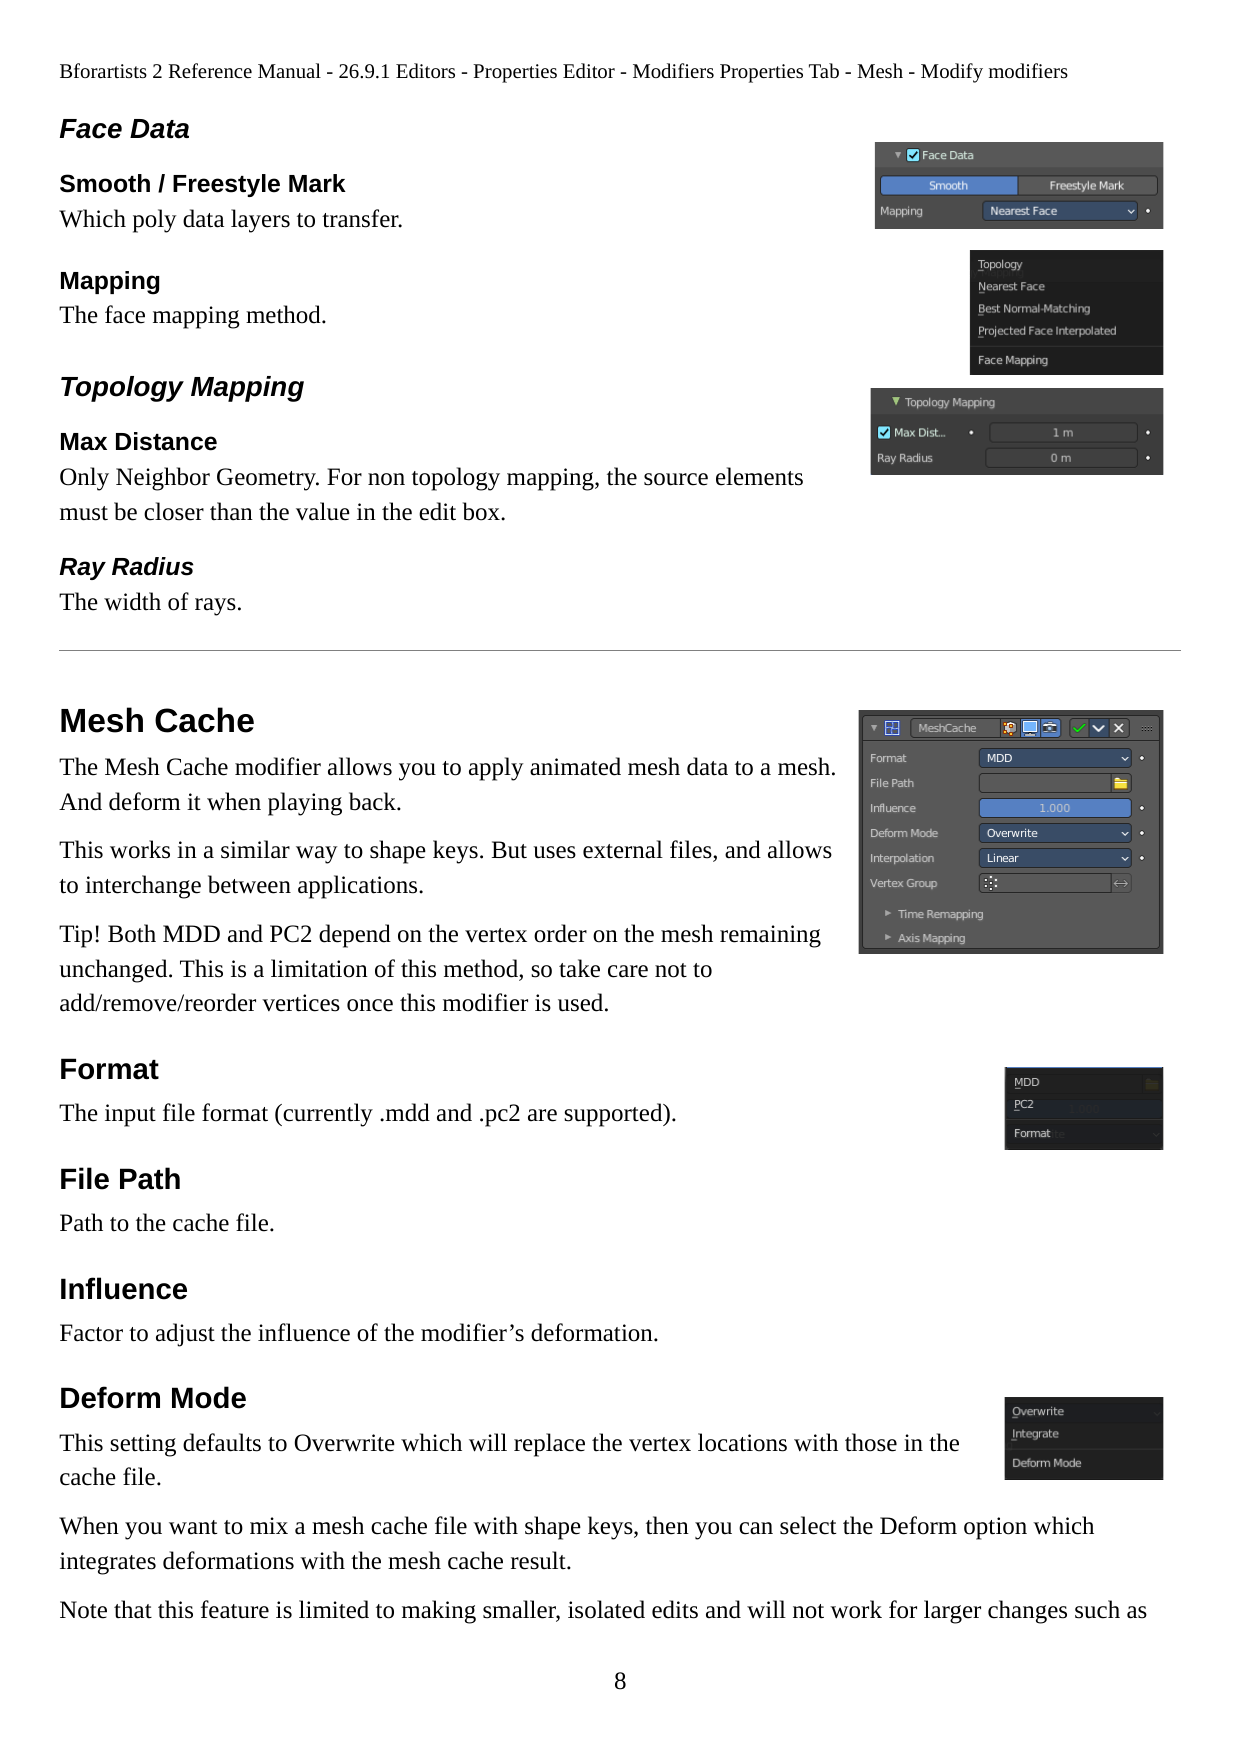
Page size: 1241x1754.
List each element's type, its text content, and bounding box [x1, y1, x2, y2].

picture [874, 142, 1164, 229]
text This works in a similar way to shape keys. But uses external files, and allows to interchange between applications. [59, 836, 858, 899]
subtitle Mesh Cache [59, 701, 1181, 739]
text Path to the cache file. [59, 1208, 1181, 1237]
text Only Neighbor Geometry. For non topology mapping, the source elements must be closer than the value in the edit box. [59, 462, 1181, 526]
picture [1004, 1067, 1164, 1150]
text The width of rays. [59, 587, 1181, 616]
text The face mapping method. [59, 301, 969, 329]
subtitle [1164, 266, 1181, 294]
subtitle Max Distance [59, 427, 870, 456]
subtitle [1164, 169, 1181, 198]
subtitle Influence [59, 1272, 1181, 1305]
subtitle Ray Radius [59, 552, 1181, 581]
picture [858, 710, 1164, 954]
picture [1004, 1397, 1164, 1480]
text When you want to mix a mesh cache file with shape keys, then you can select the Deform option which integrates deformations with the mesh cache result. [59, 1511, 1181, 1574]
subtitle Mapping [59, 266, 969, 294]
text Note that this feature is limited to making smaller, isolated edits and will not work for larger changes such as [59, 1595, 1181, 1623]
text The Mesh Cache modifier allows you to apply animated mesh data to a mesh. And deform it when playing back. [59, 752, 858, 815]
subtitle Face Data [59, 113, 1181, 144]
subtitle [1164, 427, 1181, 456]
text Factor to adjust the influence of the modifier’s deformation. [59, 1318, 1181, 1347]
subtitle Format [59, 1052, 1181, 1086]
subtitle Smooth / Freestyle Mark [59, 169, 874, 198]
text The input file format (currently .mdd and .pc2 are supported). [59, 1098, 1004, 1127]
subtitle Deform Mode [59, 1381, 1181, 1415]
text Which poly data layers to transfer. [59, 204, 1181, 233]
subtitle File Path [59, 1162, 1181, 1195]
text Tip! Both MDD and PC2 depend on the vertex order on the mesh remaining unchanged. This is a limitation of this method, so take care not to add/remove/reorder vertices once this modifier is used. [59, 919, 1181, 1017]
picture [870, 388, 1164, 475]
subtitle Topology Mapping [59, 371, 1181, 402]
picture [969, 250, 1164, 375]
text This setting defaults to Overwrite which will replace the vertex locations with those in the cache file. [59, 1428, 1181, 1491]
